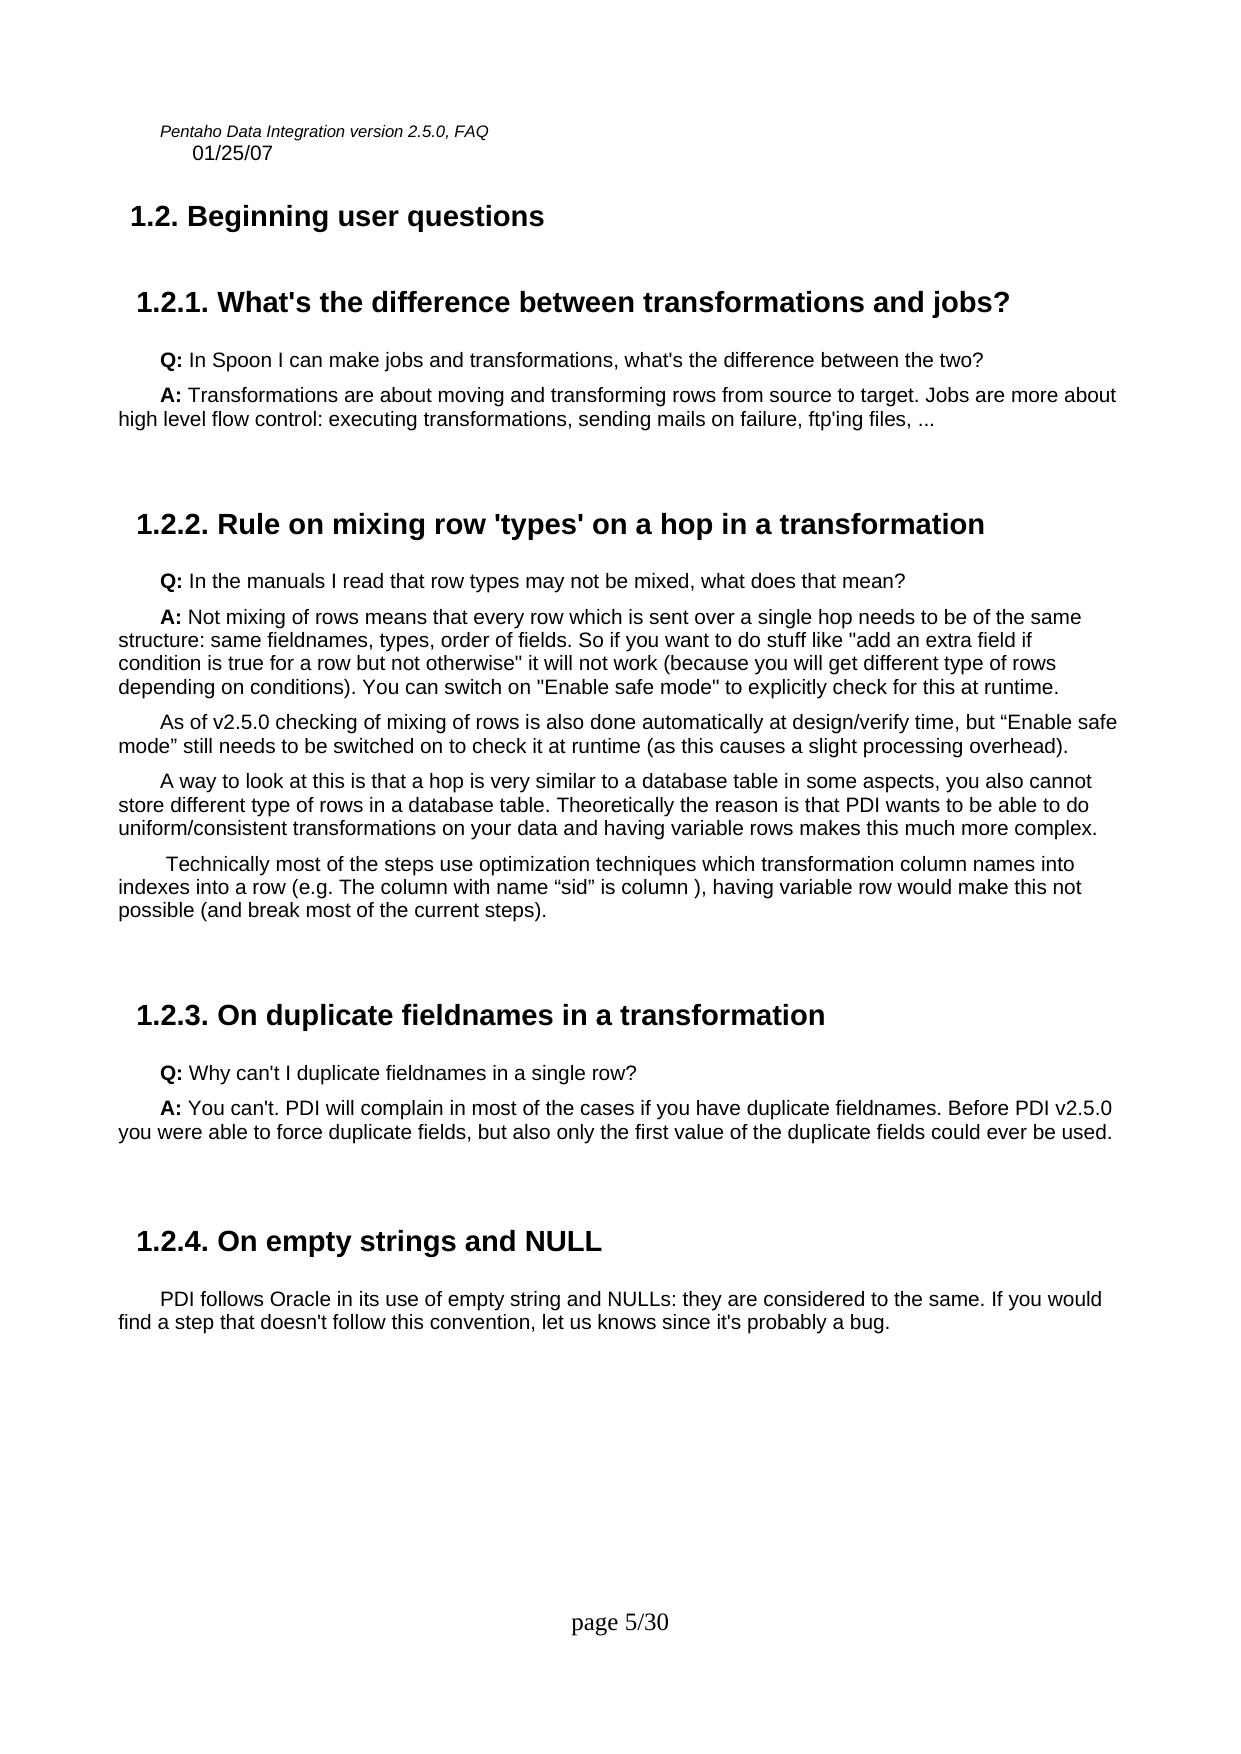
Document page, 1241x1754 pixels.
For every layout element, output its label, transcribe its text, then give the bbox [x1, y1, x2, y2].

subtitle What's the difference between transformations and jobs? [136, 286, 1122, 319]
text A: Not mixing of rows means that every row which is sent over a single hop needs to be of the same structure: same fieldnames, types, order of fields. So if you want to do stuff like "add an extra field if condition is true for a row but not otherwise" it will not work (because you will get different type of rows depending on conditions). You can switch on "Enable safe mode" to explicitly check for this at runtime. [118, 606, 1122, 698]
text Q: In the manuals I read that row types may not be mixed, what does that mean? [118, 570, 1122, 593]
subtitle On empty strings and NULL [136, 1225, 1122, 1258]
text Technically most of the steps use optimization techniques which transformation column names into indexes into a row (e.g. The column with name “sid” is column ), having variable row would make this not possible (and break most of the current steps). [118, 852, 1122, 922]
text Q: Why can't I duplicate fieldnames in a single row? [118, 1061, 1122, 1084]
text A: You can't. PDI will complain in most of the cases if you have duplicate fieldnames. Before PDI v2.5.0 you were able to force duplicate fields, but also only the first value of the duplicate fields could ever be used. [118, 1097, 1122, 1143]
text A way to look at this is that a hop is very similar to a database table in some aspects, you also cannot store different type of rows in a database table. Theoretically the reason is that PDI wants to be able to do uniform/consistent transformations on your data and having variable rows makes this much more complex. [118, 770, 1122, 839]
subtitle On duplicate fieldnames in a transformation [136, 999, 1122, 1032]
subtitle Rule on mixing row 'types' on a hop in a transformation [136, 508, 1122, 540]
text PDI follows Oracle in its use of empty string and NULLs: they are considered to the same. If you would find a step that doesn't follow this convention, let us knows since it's probably a bug. [118, 1287, 1122, 1334]
subtitle Beginning user questions [130, 200, 1122, 233]
text Q: In Spoon I can make jobs and transformations, what's the difference between the two? [118, 348, 1122, 371]
text A: Transformations are about moving and transforming rows from source to target. Jobs are more about high level flow control: executing transformations, sending mails on failure, ftp'ing files, ... [118, 384, 1122, 453]
text As of v2.5.0 checking of mixing of rows is also done automatically at design/verify time, but “Enable safe mode” still needs to be switched on to check it at runtime (as this causes a slight processing overhead). [118, 711, 1122, 757]
